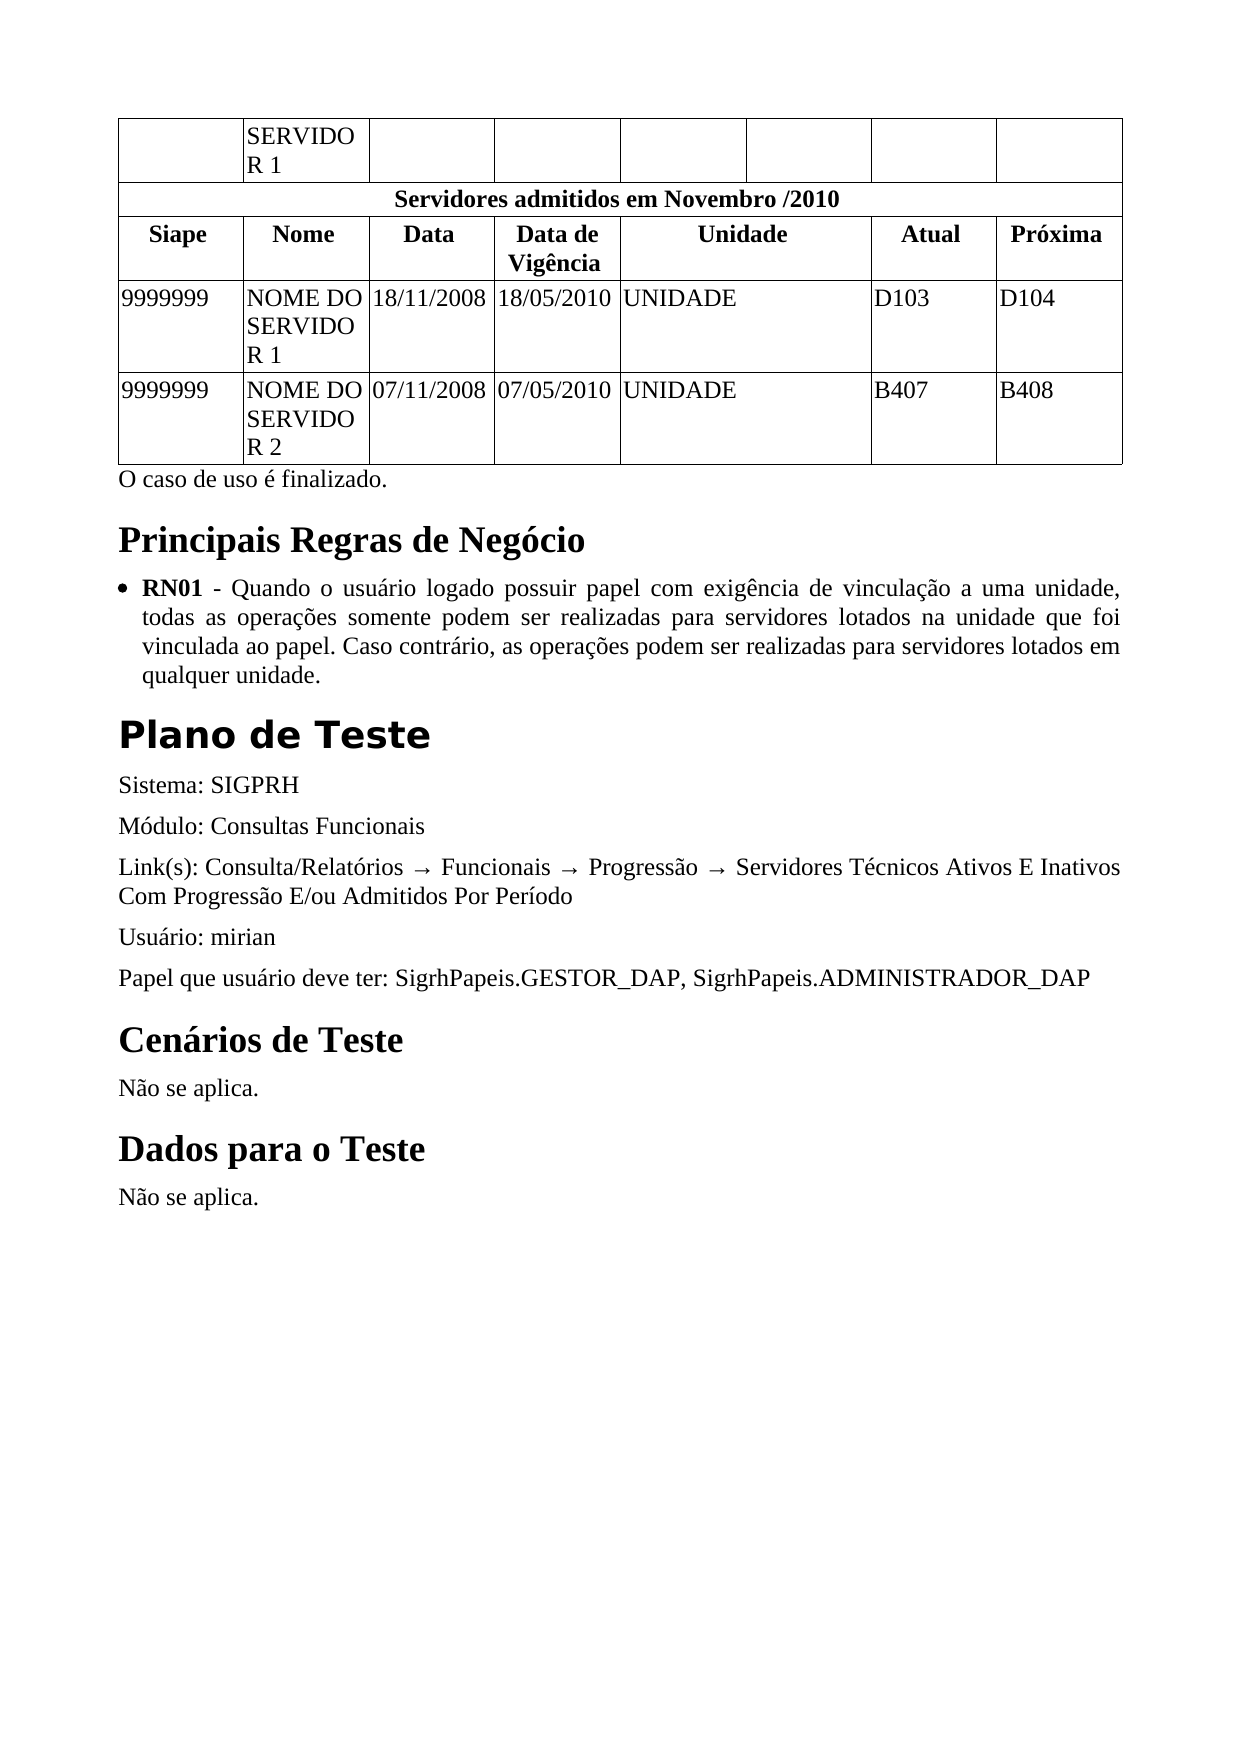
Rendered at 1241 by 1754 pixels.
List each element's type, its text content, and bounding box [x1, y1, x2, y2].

table_cell Servidores admitidos em Novembro /2010 [119, 183, 1122, 216]
list RN01 - Quando o usuário logado possuir papel com exigência de vinculação a uma unidade, todas as operações somente podem ser realizadas para servidores lotados na unidade que foi vinculada ao papel. Caso contrário, as operações podem ser realizadas para servidores lotados em qualquer unidade. [118, 573, 1122, 688]
table_cell 07/05/2010 [495, 373, 620, 464]
table_cell [621, 119, 746, 182]
table_cell 18/05/2010 [495, 281, 620, 372]
table_cell SERVIDOR 1 [244, 119, 369, 182]
text O caso de uso é finalizado. [118, 465, 1122, 493]
table_cell NOME DO SERVIDOR 2 [244, 373, 369, 464]
text Módulo: Consultas Funcionais [118, 811, 1122, 840]
table_cell D103 [872, 281, 996, 372]
table_cell [370, 119, 494, 182]
table_cell 9999999 [119, 281, 243, 372]
table_cell [119, 119, 243, 182]
table_cell [872, 119, 996, 182]
table_cell [495, 119, 620, 182]
text Não se aplica. [118, 1073, 1122, 1102]
text Não se aplica. [118, 1182, 1122, 1211]
subtitle Dados para o Teste [118, 1127, 1122, 1170]
table_cell Data de Vigência [495, 217, 620, 280]
table_cell Unidade [621, 217, 871, 280]
table_cell [997, 119, 1122, 182]
table_cell Nome [244, 217, 369, 280]
table_cell Siape [119, 217, 243, 280]
table_cell Atual [872, 217, 996, 280]
subtitle Plano de Teste [118, 713, 1122, 757]
table_cell UNIDADE [621, 373, 871, 464]
text Sistema: SIGPRH [118, 770, 1122, 798]
table_cell B408 [997, 373, 1122, 464]
text Link(s): Consulta/Relatórios → Funcionais → Progressão → Servidores Técnicos Ativos E Inativos Com Progressão E/ou Admitidos Por Período [118, 852, 1122, 910]
table_cell NOME DO SERVIDOR 1 [244, 281, 369, 372]
text Usuário: mirian [118, 922, 1122, 951]
table_cell [747, 119, 871, 182]
table_cell UNIDADE [621, 281, 871, 372]
subtitle Cenários de Teste [118, 1017, 1122, 1060]
text Papel que usuário deve ter: SigrhPapeis.GESTOR_DAP, SigrhPapeis.ADMINISTRADOR_DAP [118, 963, 1122, 992]
table_cell Próxima [997, 217, 1122, 280]
subtitle Principais Regras de Negócio [118, 518, 1122, 561]
table_cell 18/11/2008 [370, 281, 494, 372]
table_cell D104 [997, 281, 1122, 372]
table_cell 9999999 [119, 373, 243, 464]
table_cell B407 [872, 373, 996, 464]
table_cell 07/11/2008 [370, 373, 494, 464]
table_cell Data [370, 217, 494, 280]
